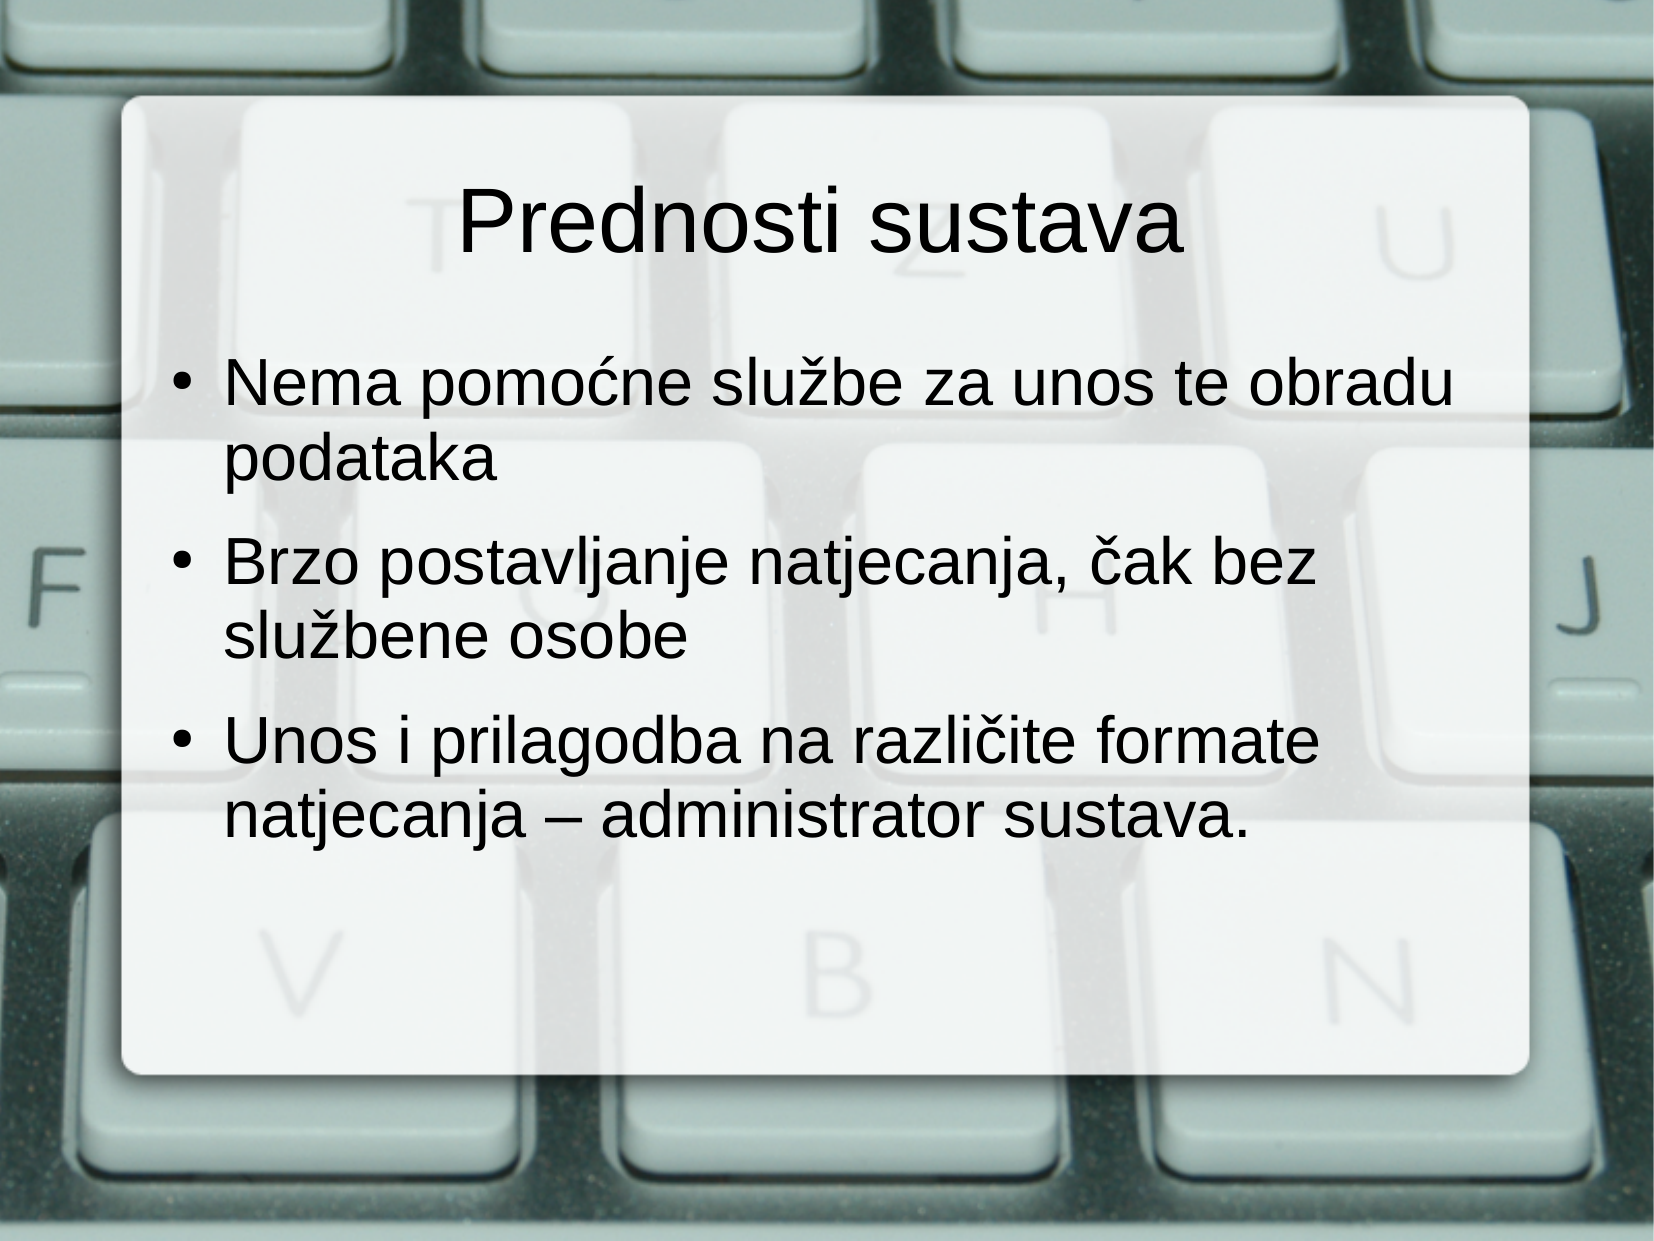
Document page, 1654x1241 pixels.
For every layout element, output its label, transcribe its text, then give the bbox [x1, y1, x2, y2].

list Nema pomoćne službe za unos te obradu podataka Brzo postavljanje natjecanja, čak bez službene osobe Unos i prilagodba na različite formate natjecanja – administrator sustava. [152, 344, 1534, 1127]
title Prednosti sustava [135, 117, 1506, 325]
picture [0, 0, 1654, 1241]
